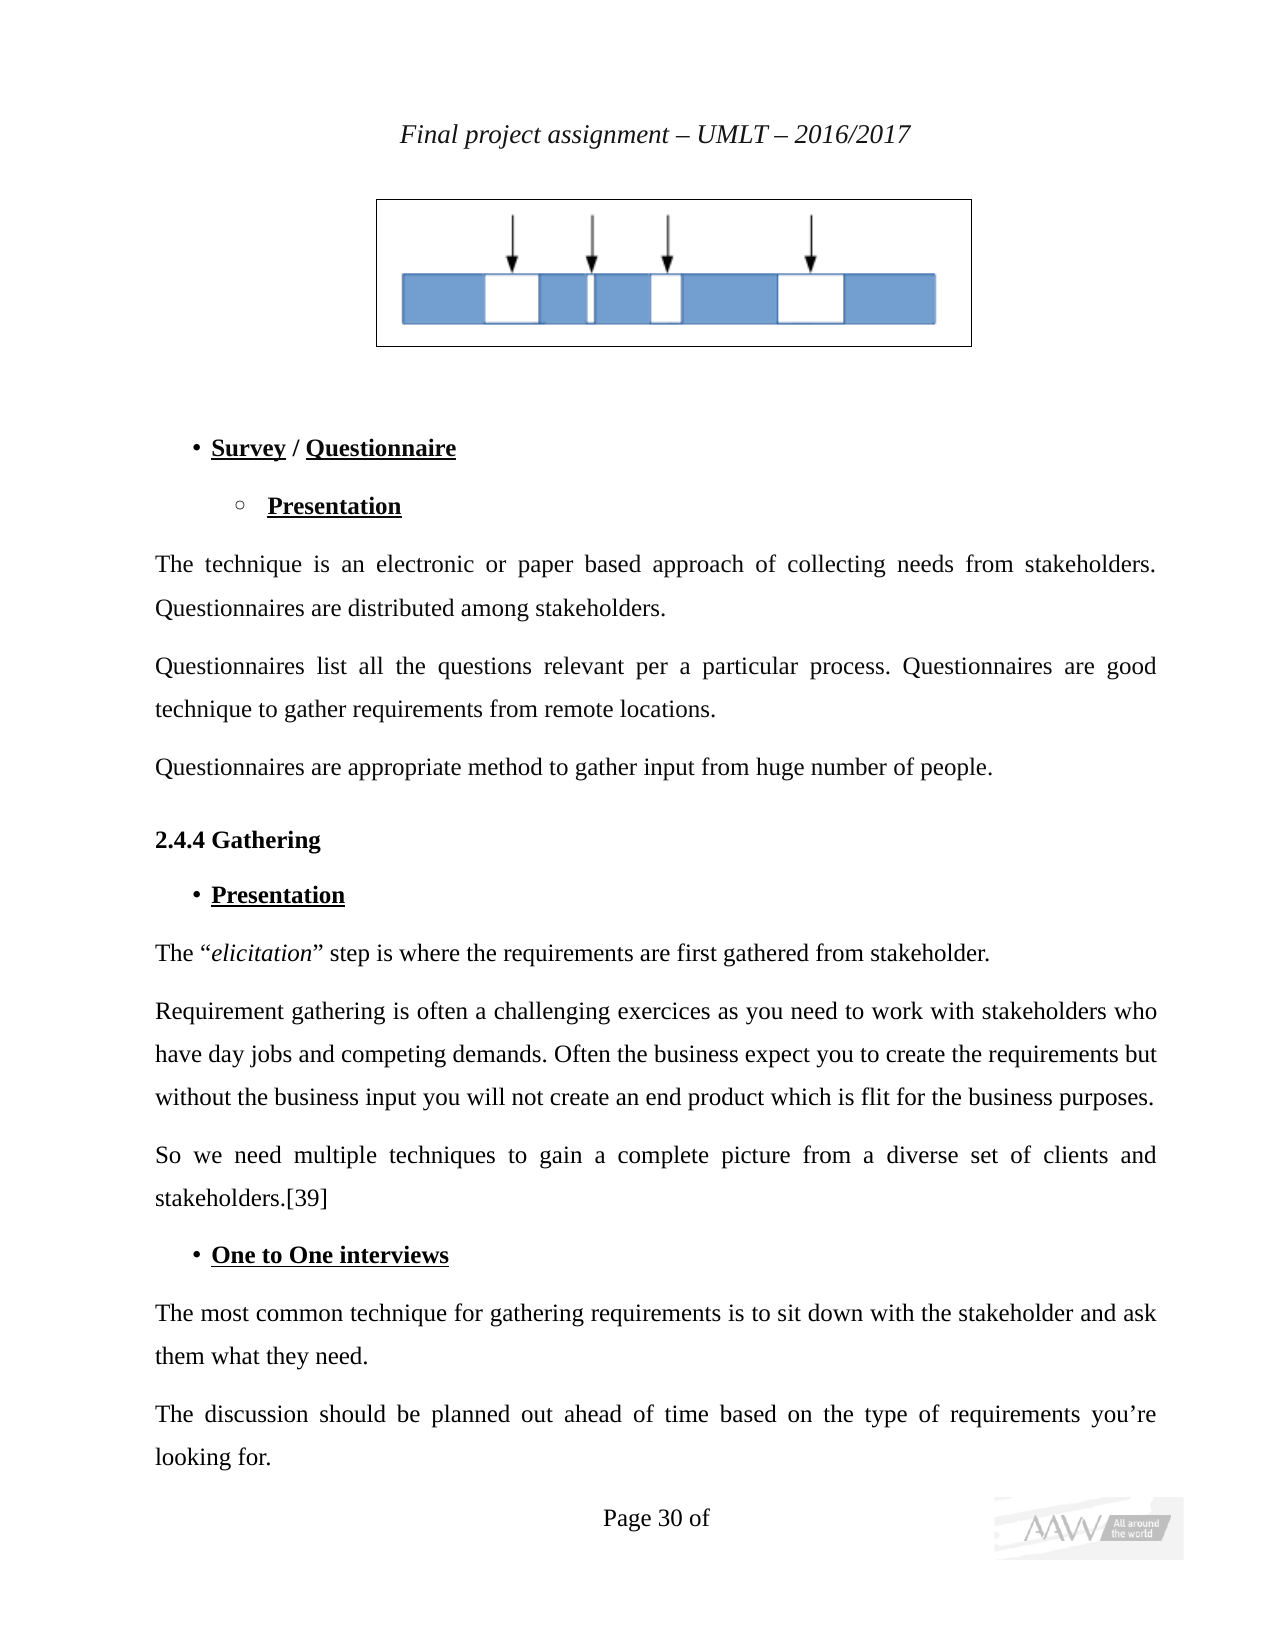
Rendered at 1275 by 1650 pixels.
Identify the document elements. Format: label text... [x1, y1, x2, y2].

list Survey / Questionnaire [192, 433, 1158, 462]
list One to One interviews [192, 1241, 1158, 1269]
text Requirement gathering is often a challenging exercices as you need to work with stakeholders who have day jobs and competing demands. Often the business expect you to create the requirements but without the business input you will not create an end product which is flit for the business purposes. [155, 996, 1158, 1111]
list Presentation [192, 880, 1158, 909]
text The “elicitation” step is where the requirements are first gathered from stakeholder. [155, 938, 1158, 967]
text Questionnaires list all the questions relevant per a particular process. Questionnaires are good technique to gather requirements from remote locations. [155, 651, 1158, 723]
text The technique is an electronic or paper based approach of collecting needs from stakeholders. Questionnaires are distributed among stakeholders. [155, 549, 1158, 621]
text Questionnaires are appropriate method to gather input from huge number of people. [155, 752, 1158, 781]
list Presentation [230, 491, 1158, 520]
picture [379, 202, 969, 343]
text So we need multiple techniques to gain a complete picture from a diverse set of clients and stakeholders.[39] [155, 1140, 1158, 1212]
subtitle 2.4.4 Gathering [155, 825, 1158, 853]
picture [994, 1497, 1184, 1560]
text The discussion should be planned out ahead of time based on the type of requirements you’re looking for. [155, 1399, 1158, 1471]
text The most common technique for gathering requirements is to sit down with the stakeholder and ask them what they need. [155, 1298, 1158, 1370]
